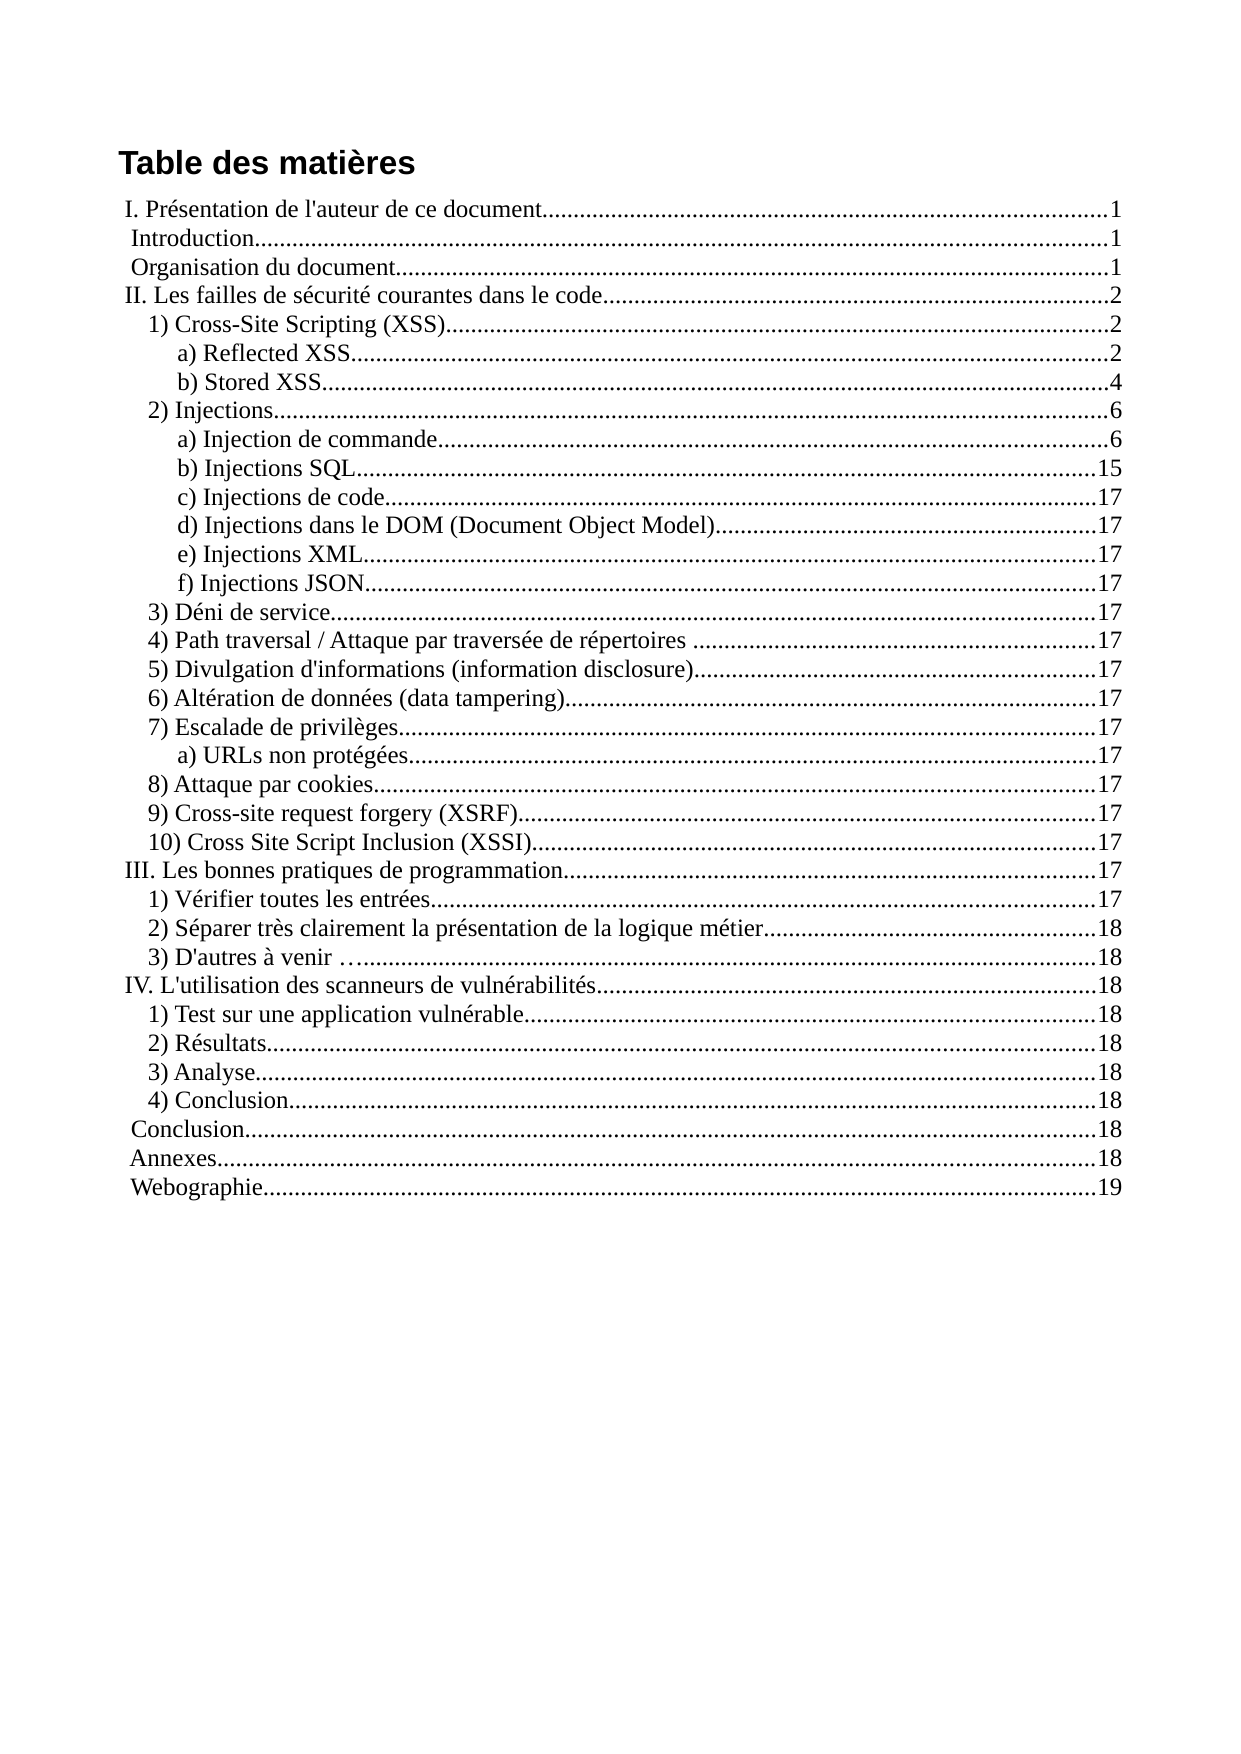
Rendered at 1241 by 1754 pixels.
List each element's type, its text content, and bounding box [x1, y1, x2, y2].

subtitle Table des matières [118, 143, 1122, 182]
text 6) Altération de données (data tampering) 17 [148, 683, 1122, 712]
text b) Injections SQL 15 [177, 453, 1122, 482]
text 1) Test sur une application vulnérable 18 [148, 999, 1122, 1028]
text Organisation du document 1 [118, 252, 1122, 280]
text Webographie 19 [118, 1172, 1122, 1200]
text 4) Conclusion 18 [148, 1085, 1122, 1114]
text a) Injection de commande 6 [177, 424, 1122, 453]
text Introduction 1 [118, 223, 1122, 252]
text 2) Séparer très clairement la présentation de la logique métier 18 [148, 913, 1122, 942]
text II. Les failles de sécurité courantes dans le code 2 [118, 280, 1122, 309]
text Annexes 18 [118, 1143, 1122, 1172]
text 2) Injections 6 [148, 395, 1122, 424]
text f) Injections JSON 17 [177, 568, 1122, 597]
text 8) Attaque par cookies 17 [148, 769, 1122, 798]
text a) URLs non protégées 17 [177, 740, 1122, 769]
text 3) Analyse 18 [148, 1057, 1122, 1085]
text 3) Déni de service 17 [148, 597, 1122, 625]
text d) Injections dans le DOM (Document Object Model) 17 [177, 510, 1122, 539]
text III. Les bonnes pratiques de programmation 17 [118, 855, 1122, 884]
text e) Injections XML 17 [177, 539, 1122, 568]
text 4) Path traversal / Attaque par traversée de répertoires 17 [148, 625, 1122, 654]
text 1) Cross-Site Scripting (XSS) 2 [148, 309, 1122, 338]
text c) Injections de code 17 [177, 482, 1122, 510]
text 9) Cross-site request forgery (XSRF) 17 [148, 798, 1122, 827]
text 5) Divulgation d'informations (information disclosure) 17 [148, 654, 1122, 683]
text 3) D'autres à venir … 18 [148, 942, 1122, 970]
text IV. L'utilisation des scanneurs de vulnérabilités 18 [118, 970, 1122, 999]
text b) Stored XSS 4 [177, 367, 1122, 395]
text 2) Résultats 18 [148, 1028, 1122, 1057]
text 10) Cross Site Script Inclusion (XSSI) 17 [148, 827, 1122, 855]
text 7) Escalade de privilèges 17 [148, 712, 1122, 740]
text I. Présentation de l'auteur de ce document 1 [118, 194, 1122, 223]
text 1) Vérifier toutes les entrées 17 [148, 884, 1122, 913]
text Conclusion 18 [118, 1114, 1122, 1143]
text a) Reflected XSS 2 [177, 338, 1122, 367]
